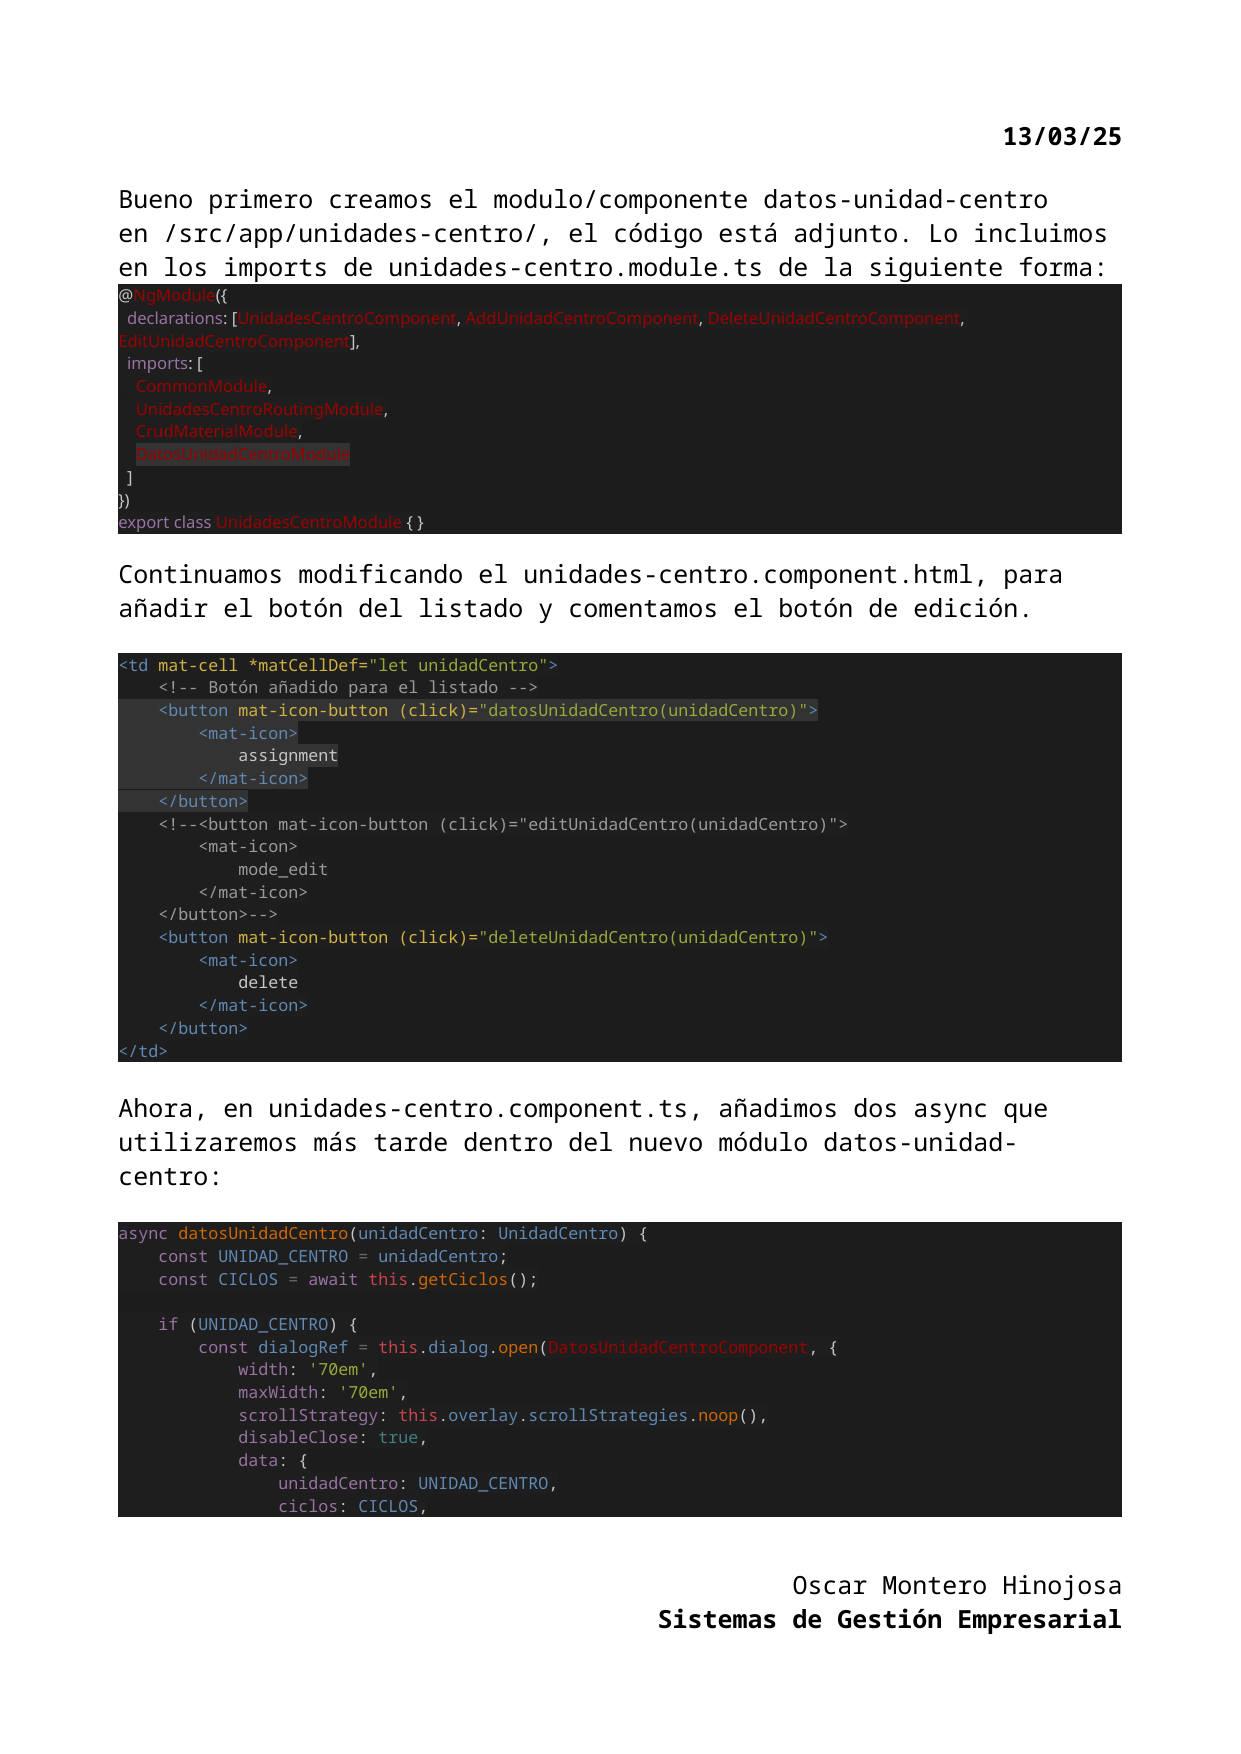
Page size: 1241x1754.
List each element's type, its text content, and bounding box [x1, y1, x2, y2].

text </mat-icon> [118, 994, 1122, 1017]
text <mat-icon> [118, 948, 1122, 971]
text </button>--> [118, 903, 1122, 926]
text if (UNIDAD_CENTRO) { [118, 1312, 1122, 1335]
text </button> [118, 789, 1122, 812]
text }) [118, 488, 1122, 511]
text declarations: [UnidadesCentroComponent, AddUnidadCentroComponent, DeleteUnidadCentroComponent, EditUnidadCentroComponent], [118, 307, 1122, 352]
text ciclos: CICLOS, [118, 1494, 1122, 1517]
text Ahora, en unidades-centro.component.ts, añadimos dos async que utilizaremos más tarde dentro del nuevo módulo datos-unidad-centro: [118, 1091, 1122, 1193]
text <mat-icon> [118, 721, 1122, 744]
text UnidadesCentroRoutingModule, [118, 397, 1122, 420]
text async datosUnidadCentro(unidadCentro: UnidadCentro) { [118, 1222, 1122, 1244]
text const dialogRef = this.dialog.open(DatosUnidadCentroComponent, { [118, 1335, 1122, 1358]
text DatosUnidadCentroModule [118, 443, 1122, 466]
text scrollStrategy: this.overlay.scrollStrategies.noop(), [118, 1403, 1122, 1426]
text CrudMaterialModule, [118, 420, 1122, 443]
text </td> [118, 1039, 1122, 1062]
text disableClose: true, [118, 1426, 1122, 1449]
text <!--<button mat-icon-button (click)="editUnidadCentro(unidadCentro)"> [118, 812, 1122, 835]
text assignment [118, 744, 1122, 767]
text export class UnidadesCentroModule { } [118, 511, 1122, 534]
text imports: [ [118, 352, 1122, 375]
text const UNIDAD_CENTRO = unidadCentro; [118, 1244, 1122, 1267]
text mode_edit [118, 858, 1122, 880]
text unidadCentro: UNIDAD_CENTRO, [118, 1471, 1122, 1494]
text @NgModule({ [118, 284, 1122, 307]
text delete [118, 971, 1122, 994]
text </button> [118, 1017, 1122, 1039]
text <button mat-icon-button (click)="datosUnidadCentro(unidadCentro)"> [118, 699, 1122, 721]
text ] [118, 466, 1122, 488]
text CommonModule, [118, 375, 1122, 397]
text <mat-icon> [118, 835, 1122, 858]
text data: { [118, 1449, 1122, 1471]
text width: '70em', [118, 1358, 1122, 1381]
text </mat-icon> [118, 767, 1122, 789]
text <button mat-icon-button (click)="deleteUnidadCentro(unidadCentro)"> [118, 926, 1122, 948]
text maxWidth: '70em', [118, 1381, 1122, 1403]
text Bueno primero creamos el modulo/componente datos-unidad-centro en /src/app/unidades-centro/, el código está adjunto. Lo incluimos en los imports de unidades-centro.module.ts de la siguiente forma: [118, 182, 1122, 284]
text </mat-icon> [118, 880, 1122, 903]
text Continuamos modificando el unidades-centro.component.html, para añadir el botón del listado y comentamos el botón de edición. [118, 556, 1122, 624]
text <td mat-cell *matCellDef="let unidadCentro"> [118, 653, 1122, 676]
text <!-- Botón añadido para el listado --> [118, 676, 1122, 699]
text const CICLOS = await this.getCiclos(); [118, 1267, 1122, 1290]
